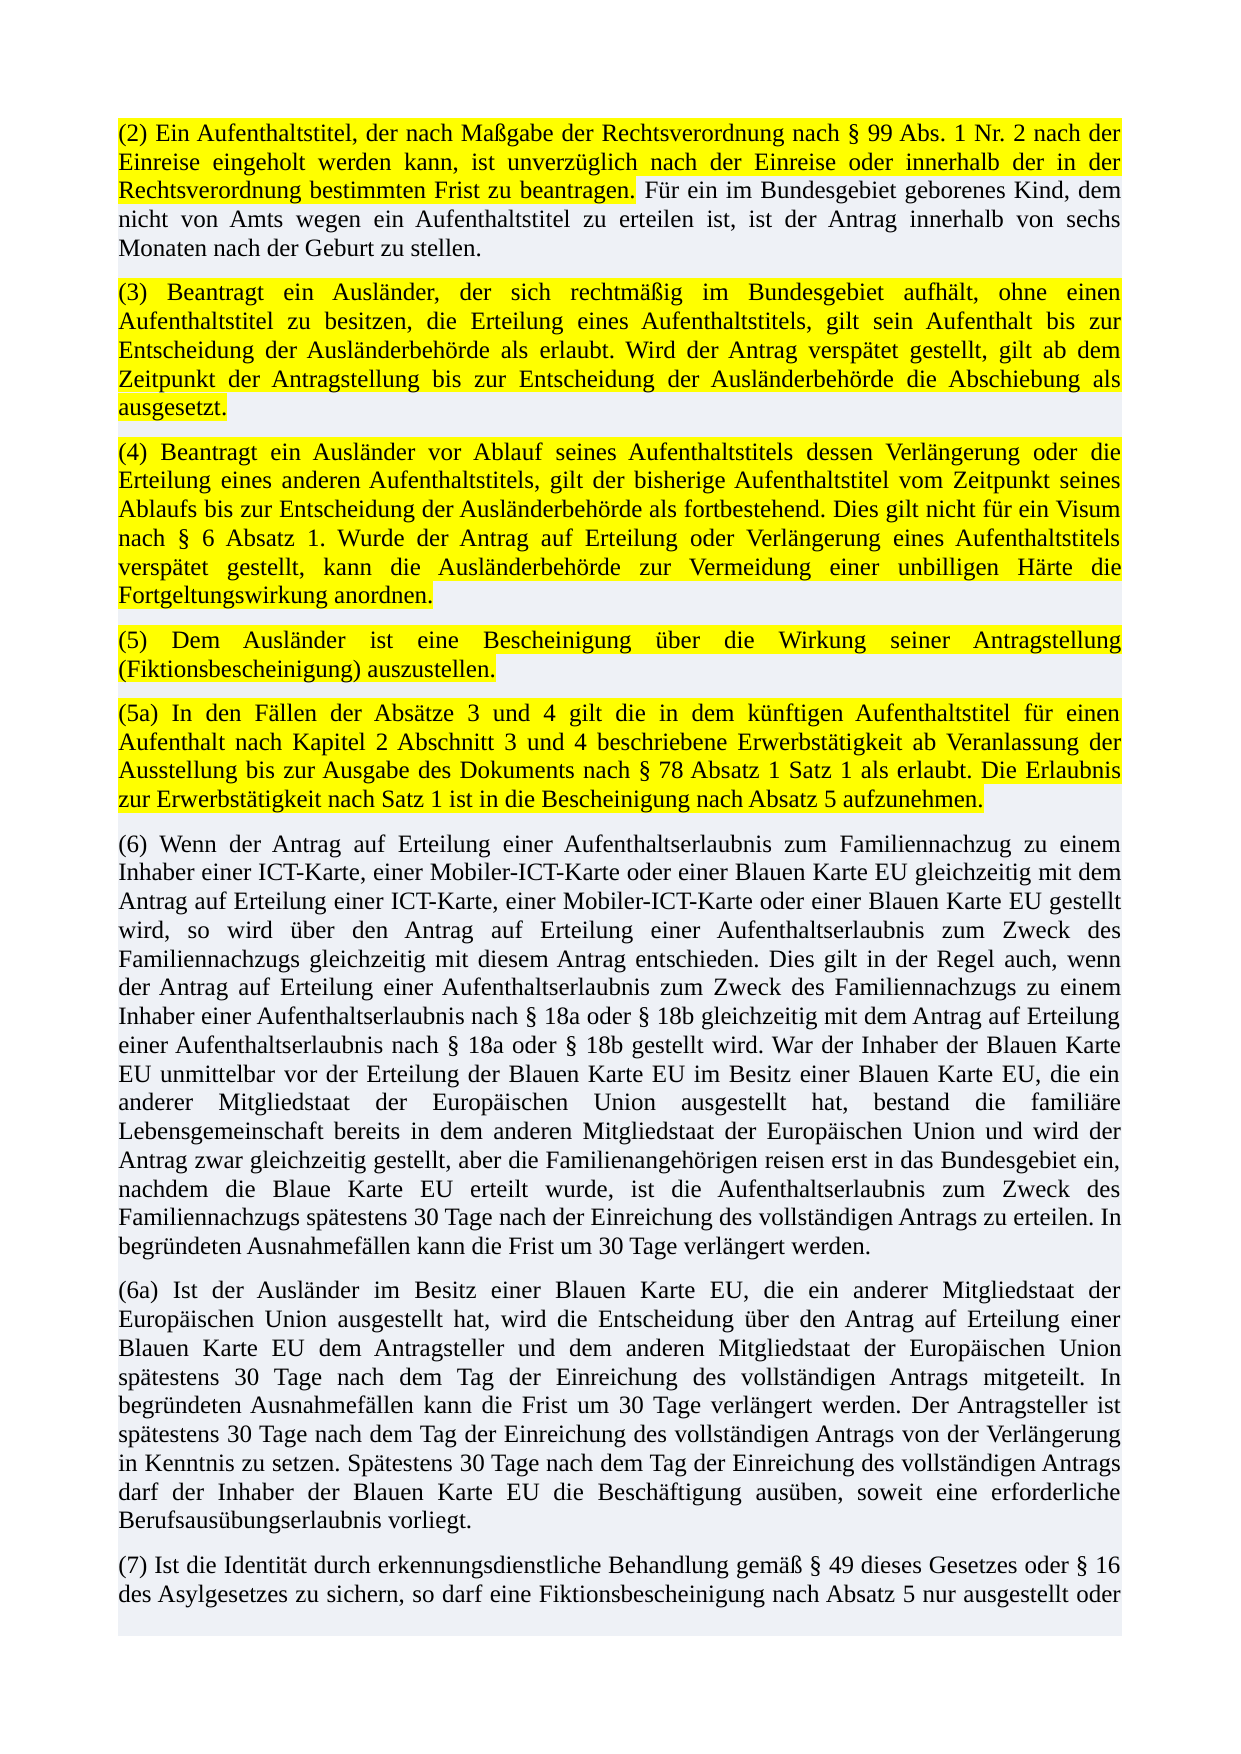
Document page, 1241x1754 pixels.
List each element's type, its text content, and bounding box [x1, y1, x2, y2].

text (5a) In den Fällen der Absätze 3 und 4 gilt die in dem künftigen Aufenthaltstitel für einen Aufenthalt nach Kapitel 2 Abschnitt 3 und 4 beschriebene Erwerbstätigkeit ab Veranlassung der Ausstellung bis zur Ausgabe des Dokuments nach § 78 Absatz 1 Satz 1 als erlaubt. Die Erlaubnis zur Erwerbstätigkeit nach Satz 1 ist in die Bescheinigung nach Absatz 5 aufzunehmen. [118, 698, 1122, 813]
text (5) Dem Ausländer ist eine Bescheinigung über die Wirkung seiner Antragstellung (Fiktionsbescheinigung) auszustellen. [118, 625, 1122, 682]
text (7) Ist die Identität durch erkennungsdienstliche Behandlung gemäß § 49 dieses Gesetzes oder § 16 des Asylgesetzes zu sichern, so darf eine Fiktionsbescheinigung nach Absatz 5 nur ausgestellt oder [118, 1550, 1122, 1607]
text (3) Beantragt ein Ausländer, der sich rechtmäßig im Bundesgebiet aufhält, ohne einen Aufenthaltstitel zu besitzen, die Erteilung eines Aufenthaltstitels, gilt sein Aufenthalt bis zur Entscheidung der Ausländerbehörde als erlaubt. Wird der Antrag verspätet gestellt, gilt ab dem Zeitpunkt der Antragstellung bis zur Entscheidung der Ausländerbehörde die Abschiebung als ausgesetzt. [118, 277, 1122, 421]
text (4) Beantragt ein Ausländer vor Ablauf seines Aufenthaltstitels dessen Verlängerung oder die Erteilung eines anderen Aufenthaltstitels, gilt der bisherige Aufenthaltstitel vom Zeitpunkt seines Ablaufs bis zur Entscheidung der Ausländerbehörde als fortbestehend. Dies gilt nicht für ein Visum nach § 6 Absatz 1. Wurde der Antrag auf Erteilung oder Verlängerung eines Aufenthaltstitels verspätet gestellt, kann die Ausländerbehörde zur Vermeidung einer unbilligen Härte die Fortgeltungswirkung anordnen. [118, 437, 1122, 609]
text (6a) Ist der Ausländer im Besitz einer Blauen Karte EU, die ein anderer Mitgliedstaat der Europäischen Union ausgestellt hat, wird die Entscheidung über den Antrag auf Erteilung einer Blauen Karte EU dem Antragsteller und dem anderen Mitgliedstaat der Europäischen Union spätestens 30 Tage nach dem Tag der Einreichung des vollständigen Antrags mitgeteilt. In begründeten Ausnahmefällen kann die Frist um 30 Tage verlängert werden. Der Antragsteller ist spätestens 30 Tage nach dem Tag der Einreichung des vollständigen Antrags von der Verlängerung in Kenntnis zu setzen. Spätestens 30 Tage nach dem Tag der Einreichung des vollständigen Antrags darf der Inhaber der Blauen Karte EU die Beschäftigung ausüben, soweit eine erforderliche Berufsausübungserlaubnis vorliegt. [118, 1276, 1122, 1534]
text (6) Wenn der Antrag auf Erteilung einer Aufenthaltserlaubnis zum Familiennachzug zu einem Inhaber einer ICT-Karte, einer Mobiler-ICT-Karte oder einer Blauen Karte EU gleichzeitig mit dem Antrag auf Erteilung einer ICT-Karte, einer Mobiler-ICT-Karte oder einer Blauen Karte EU gestellt wird, so wird über den Antrag auf Erteilung einer Aufenthaltserlaubnis zum Zweck des Familiennachzugs gleichzeitig mit diesem Antrag entschieden. Dies gilt in der Regel auch, wenn der Antrag auf Erteilung einer Aufenthaltserlaubnis zum Zweck des Familiennachzugs zu einem Inhaber einer Aufenthaltserlaubnis nach § 18a oder § 18b gleichzeitig mit dem Antrag auf Erteilung einer Aufenthaltserlaubnis nach § 18a oder § 18b gestellt wird. War der Inhaber der Blauen Karte EU unmittelbar vor der Erteilung der Blauen Karte EU im Besitz einer Blauen Karte EU, die ein anderer Mitgliedstaat der Europäischen Union ausgestellt hat, bestand die familiäre Lebensgemeinschaft bereits in dem anderen Mitgliedstaat der Europäischen Union und wird der Antrag zwar gleichzeitig gestellt, aber die Familienangehörigen reisen erst in das Bundesgebiet ein, nachdem die Blaue Karte EU erteilt wurde, ist die Aufenthaltserlaubnis zum Zweck des Familiennachzugs spätestens 30 Tage nach der Einreichung des vollständigen Antrags zu erteilen. In begründeten Ausnahmefällen kann die Frist um 30 Tage verlängert werden. [118, 829, 1122, 1260]
text (2) Ein Aufenthaltstitel, der nach Maßgabe der Rechtsverordnung nach § 99 Abs. 1 Nr. 2 nach der Einreise eingeholt werden kann, ist unverzüglich nach der Einreise oder innerhalb der in der Rechtsverordnung bestimmten Frist zu beantragen. Für ein im Bundesgebiet geborenes Kind, dem nicht von Amts wegen ein Aufenthaltstitel zu erteilen ist, ist der Antrag innerhalb von sechs Monaten nach der Geburt zu stellen. [118, 118, 1122, 262]
